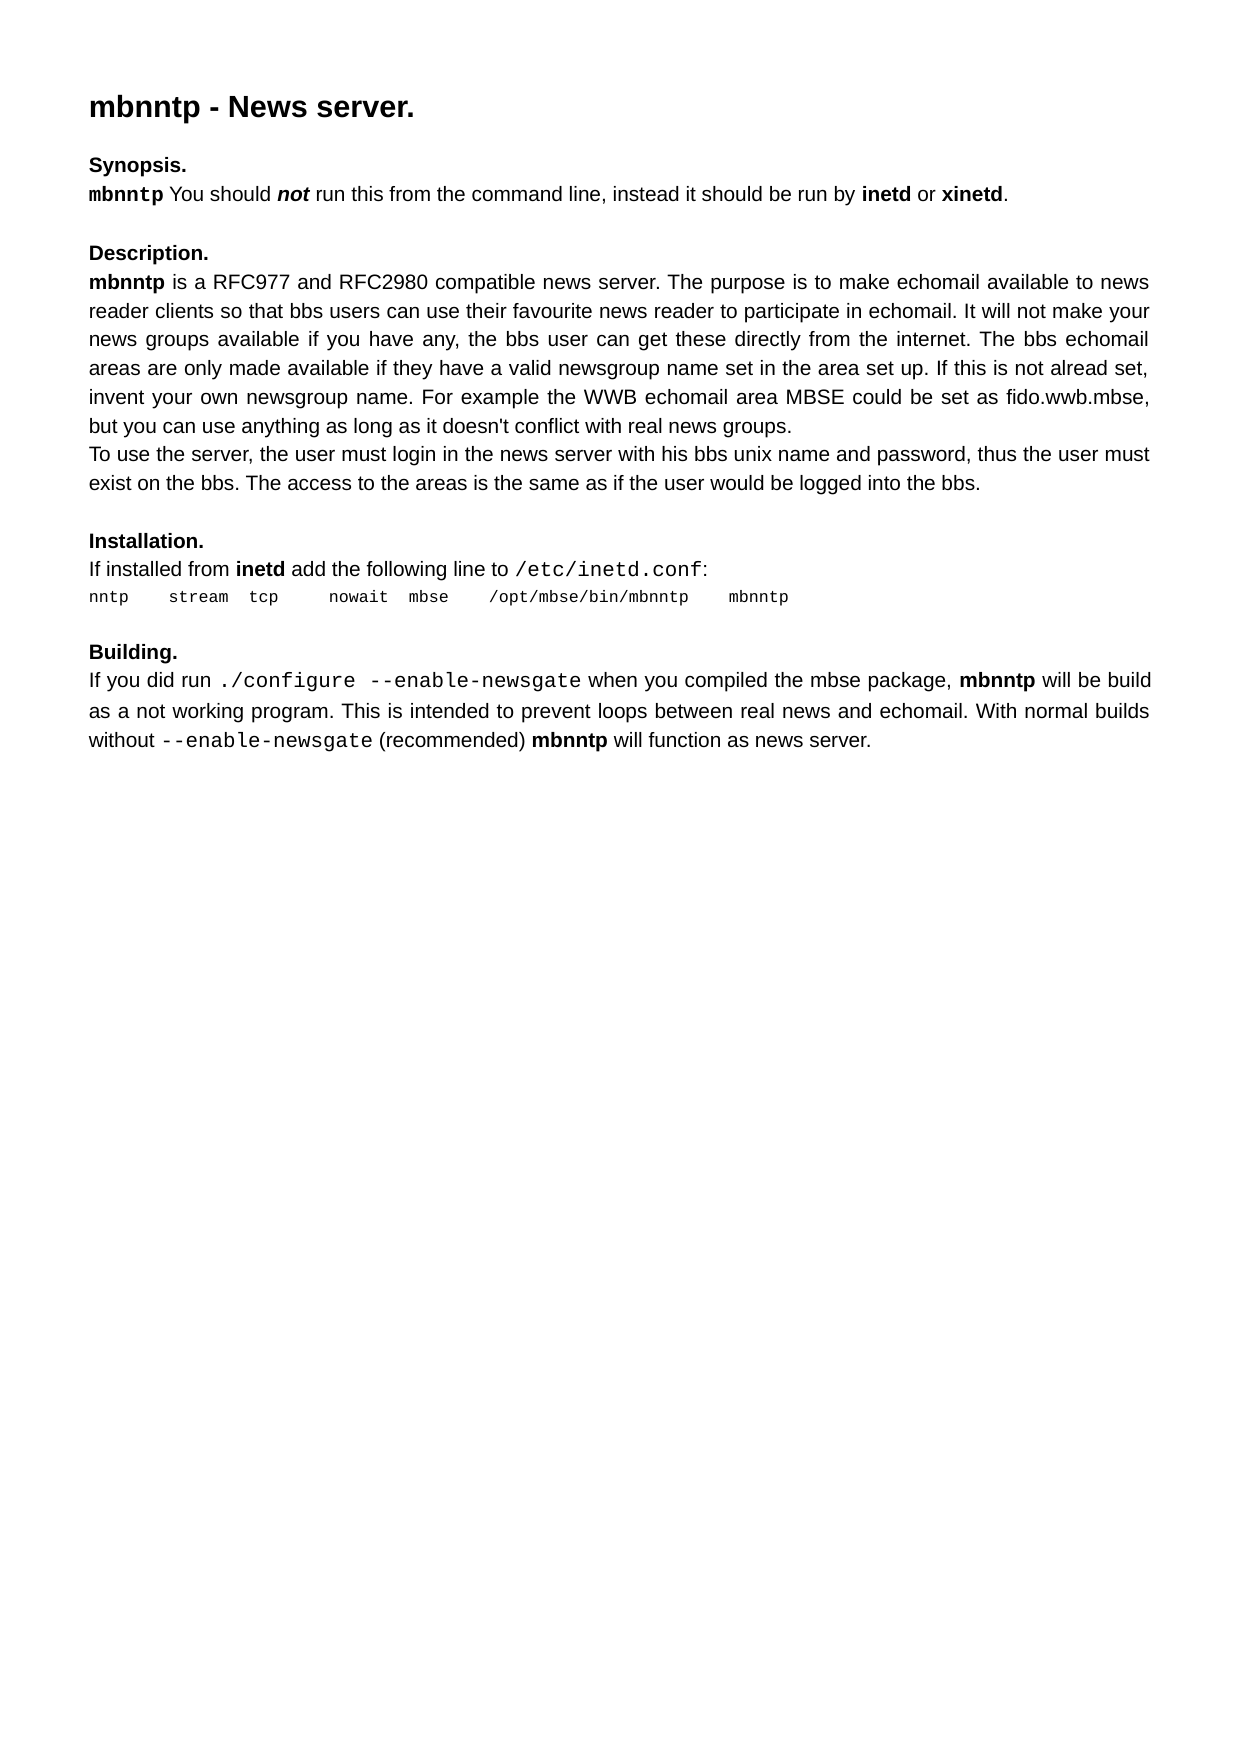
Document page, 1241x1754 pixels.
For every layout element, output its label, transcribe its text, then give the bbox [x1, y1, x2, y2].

text Description. [88, 241, 1152, 265]
text Building. [88, 639, 1152, 663]
text If installed from inetd add the following line to /etc/inetd.conf: [88, 557, 1152, 583]
text Synopsis. [88, 153, 1152, 177]
subtitle mbnntp - News server. [88, 88, 1152, 124]
text nntp stream tcp nowait mbse /opt/mbse/bin/mbnntp mbnntp [88, 588, 1152, 607]
text Installation. [88, 528, 1152, 552]
text If you did run ./configure --enable-newsgate when you compiled the mbse package, mbnntp will be build as a not working program. This is intended to prevent loops between real news and echomail. With normal builds without --enable-newsgate (recommended) mbnntp will function as news server. [88, 668, 1152, 753]
text mbnntp You should not run this from the command line, instead it should be run by inetd or xinetd. [88, 181, 1152, 207]
text mbnntp is a RFC977 and RFC2980 compatible news server. The purpose is to make echomail available to news reader clients so that bbs users can use their favourite news reader to participate in echomail. It will not make your news groups available if you have any, the bbs user can get these directly from the internet. The bbs echomail areas are only made available if they have a valid newsgroup name set in the area set up. If this is not alread set, invent your own newsgroup name. For example the WWB echomail area MBSE could be set as fido.wwb.mbse, but you can use anything as long as it doesn't conflict with real news groups. [88, 270, 1152, 437]
text To use the server, the user must login in the news server with his bbs unix name and password, thus the user must exist on the bbs. The access to the areas is the same as if the user would be logged into the bbs. [88, 442, 1152, 495]
